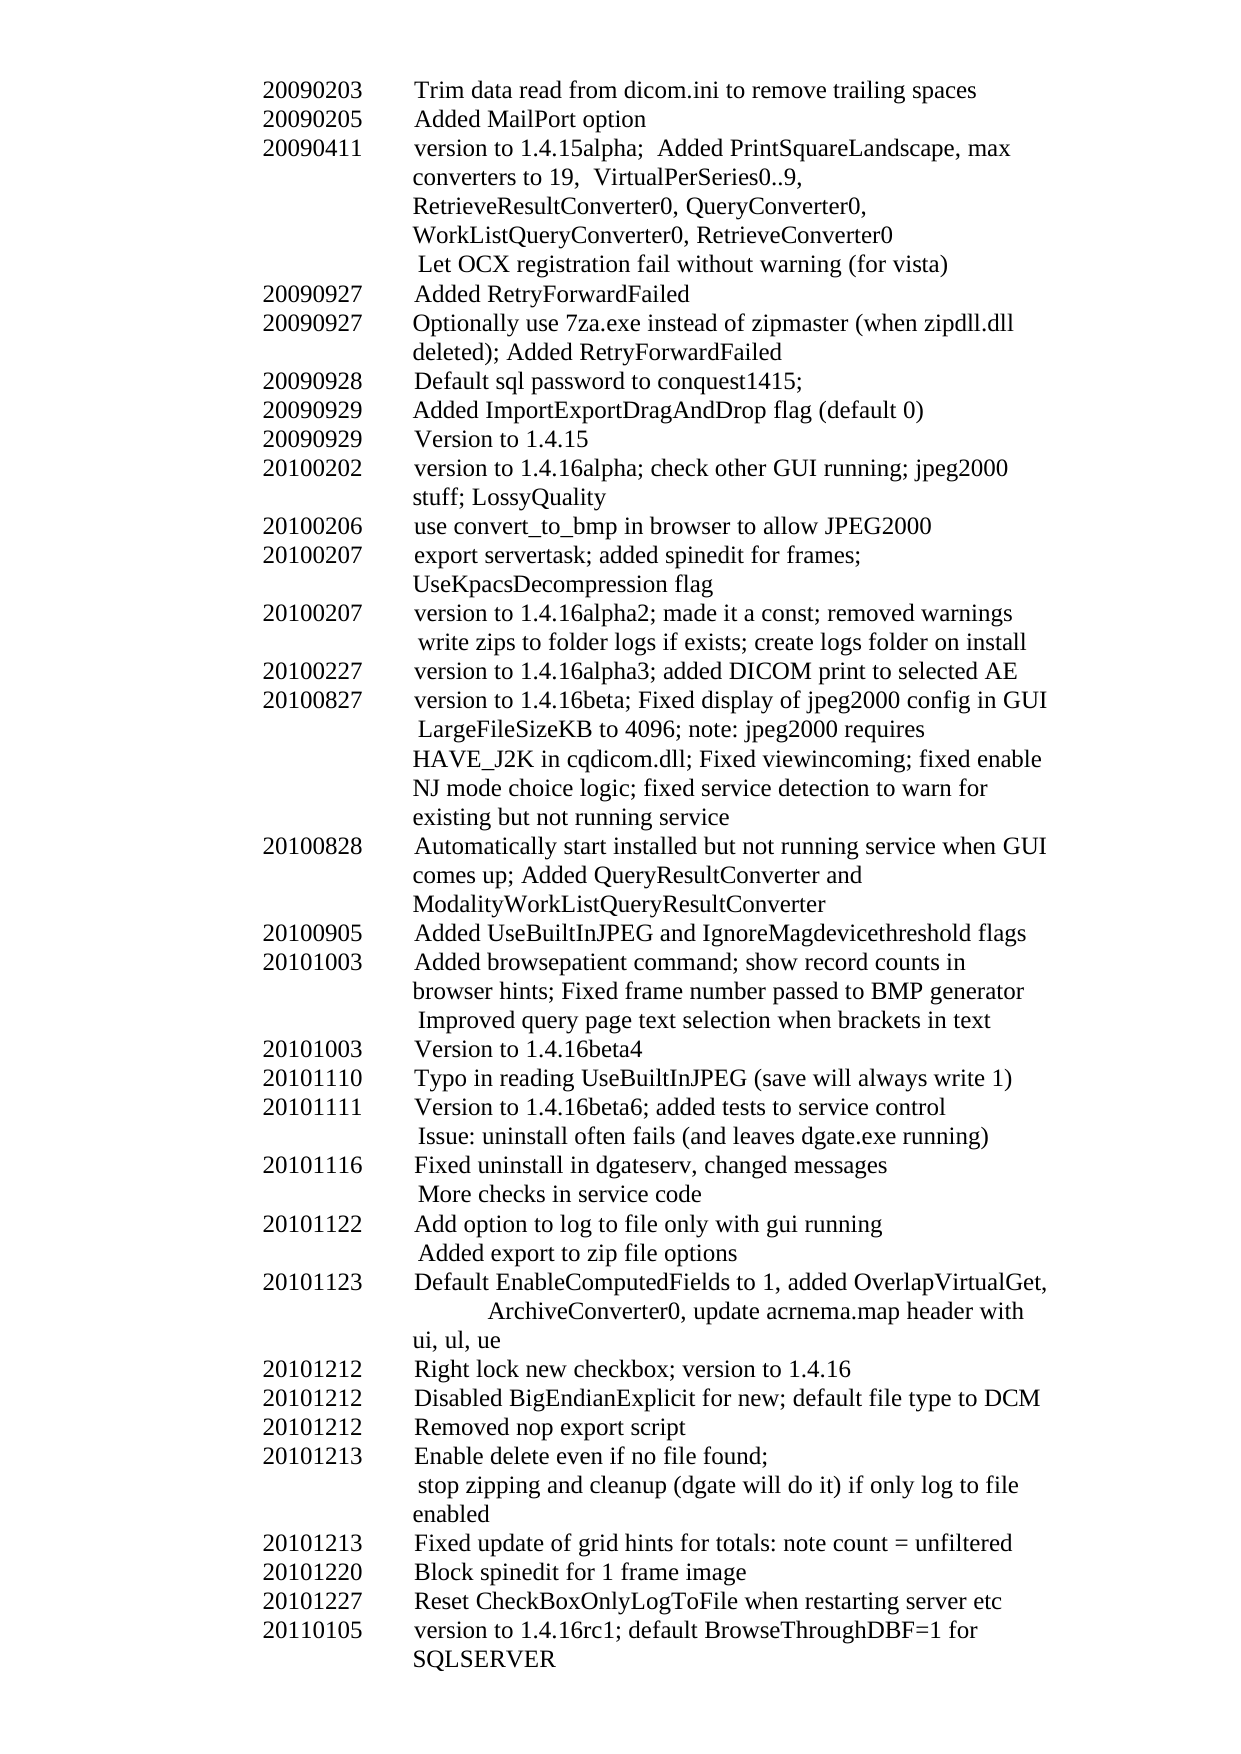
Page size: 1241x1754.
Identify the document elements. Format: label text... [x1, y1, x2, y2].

text 20101220 Block spinedit for 1 frame image [262, 1557, 1053, 1586]
text 20090928 Default sql password to conquest1415; [262, 366, 1053, 395]
text 20101111 Version to 1.4.16beta6; added tests to service control [262, 1092, 1053, 1121]
text 20101110 Typo in reading UseBuiltInJPEG (save will always write 1) [262, 1063, 1053, 1092]
text 20101213 Enable delete even if no file found; [262, 1441, 1053, 1470]
text Improved query page text selection when brackets in text [262, 1005, 1053, 1034]
text 20090205 Added MailPort option [262, 104, 1053, 133]
text 20090203 Trim data read from dicom.ini to remove trailing spaces [262, 75, 1053, 104]
text 20100227 version to 1.4.16alpha3; added DICOM print to selected AE [262, 656, 1053, 685]
text 20100827 version to 1.4.16beta; Fixed display of jpeg2000 config in GUI [262, 685, 1053, 714]
text 20101212 Right lock new checkbox; version to 1.4.16 [262, 1354, 1053, 1383]
text 20101213 Fixed update of grid hints for totals: note count = unfiltered [262, 1528, 1053, 1557]
text 20090927 Added RetryForwardFailed [262, 278, 1053, 307]
text 20101212 Disabled BigEndianExplicit for new; default file type to DCM [262, 1383, 1053, 1412]
text 20090411 version to 1.4.15alpha; Added PrintSquareLandscape, max converters to 19, VirtualPerSeries0..9, RetrieveResultConverter0, QueryConverter0, WorkListQueryConverter0, RetrieveConverter0 [262, 133, 1053, 249]
text 20100828 Automatically start installed but not running service when GUI comes up; Added QueryResultConverter and ModalityWorkListQueryResultConverter [262, 831, 1053, 918]
text 20100206 use convert_to_bmp in browser to allow JPEG2000 [262, 511, 1053, 540]
text 20101123 Default EnableComputedFields to 1, added OverlapVirtualGet, [262, 1267, 1053, 1296]
text 20101212 Removed nop export script [262, 1412, 1053, 1441]
text More checks in service code [262, 1179, 1053, 1208]
text 20090929 Version to 1.4.15 [262, 424, 1053, 453]
text write zips to folder logs if exists; create logs folder on install [262, 627, 1053, 656]
text 20101122 Add option to log to file only with gui running [262, 1208, 1053, 1237]
text 20110105 version to 1.4.16rc1; default BrowseThroughDBF=1 for SQLSERVER [262, 1615, 1053, 1673]
text 20101003 Version to 1.4.16beta4 [262, 1034, 1053, 1063]
text LargeFileSizeKB to 4096; note: jpeg2000 requires HAVE_J2K in cqdicom.dll; Fixed viewincoming; fixed enable NJ mode choice logic; fixed service detection to warn for existing but not running service [262, 714, 1053, 831]
text 20100207 version to 1.4.16alpha2; made it a const; removed warnings [262, 598, 1053, 627]
text Let OCX registration fail without warning (for vista) [262, 249, 1053, 278]
text stop zipping and cleanup (dgate will do it) if only log to file enabled [262, 1470, 1053, 1528]
text 20100207 export servertask; added spinedit for frames; UseKpacsDecompression flag [262, 540, 1053, 598]
text 20101227 Reset CheckBoxOnlyLogToFile when restarting server etc [262, 1586, 1053, 1615]
text 20100202 version to 1.4.16alpha; check other GUI running; jpeg2000 stuff; LossyQuality [262, 453, 1053, 511]
text Issue: uninstall often fails (and leaves dgate.exe running) [262, 1121, 1053, 1150]
text 20090927 Optionally use 7za.exe instead of zipmaster (when zipdll.dll deleted); Added RetryForwardFailed [262, 307, 1053, 366]
text 20090929 Added ImportExportDragAndDrop flag (default 0) [262, 395, 1053, 424]
text 20101003 Added browsepatient command; show record counts in browser hints; Fixed frame number passed to BMP generator [262, 947, 1053, 1005]
text ArchiveConverter0, update acrnema.map header with ui, ul, ue [262, 1296, 1053, 1354]
text 20100905 Added UseBuiltInJPEG and IgnoreMagdevicethreshold flags [262, 918, 1053, 947]
text 20101116 Fixed uninstall in dgateserv, changed messages [262, 1150, 1053, 1179]
text Added export to zip file options [262, 1237, 1053, 1267]
